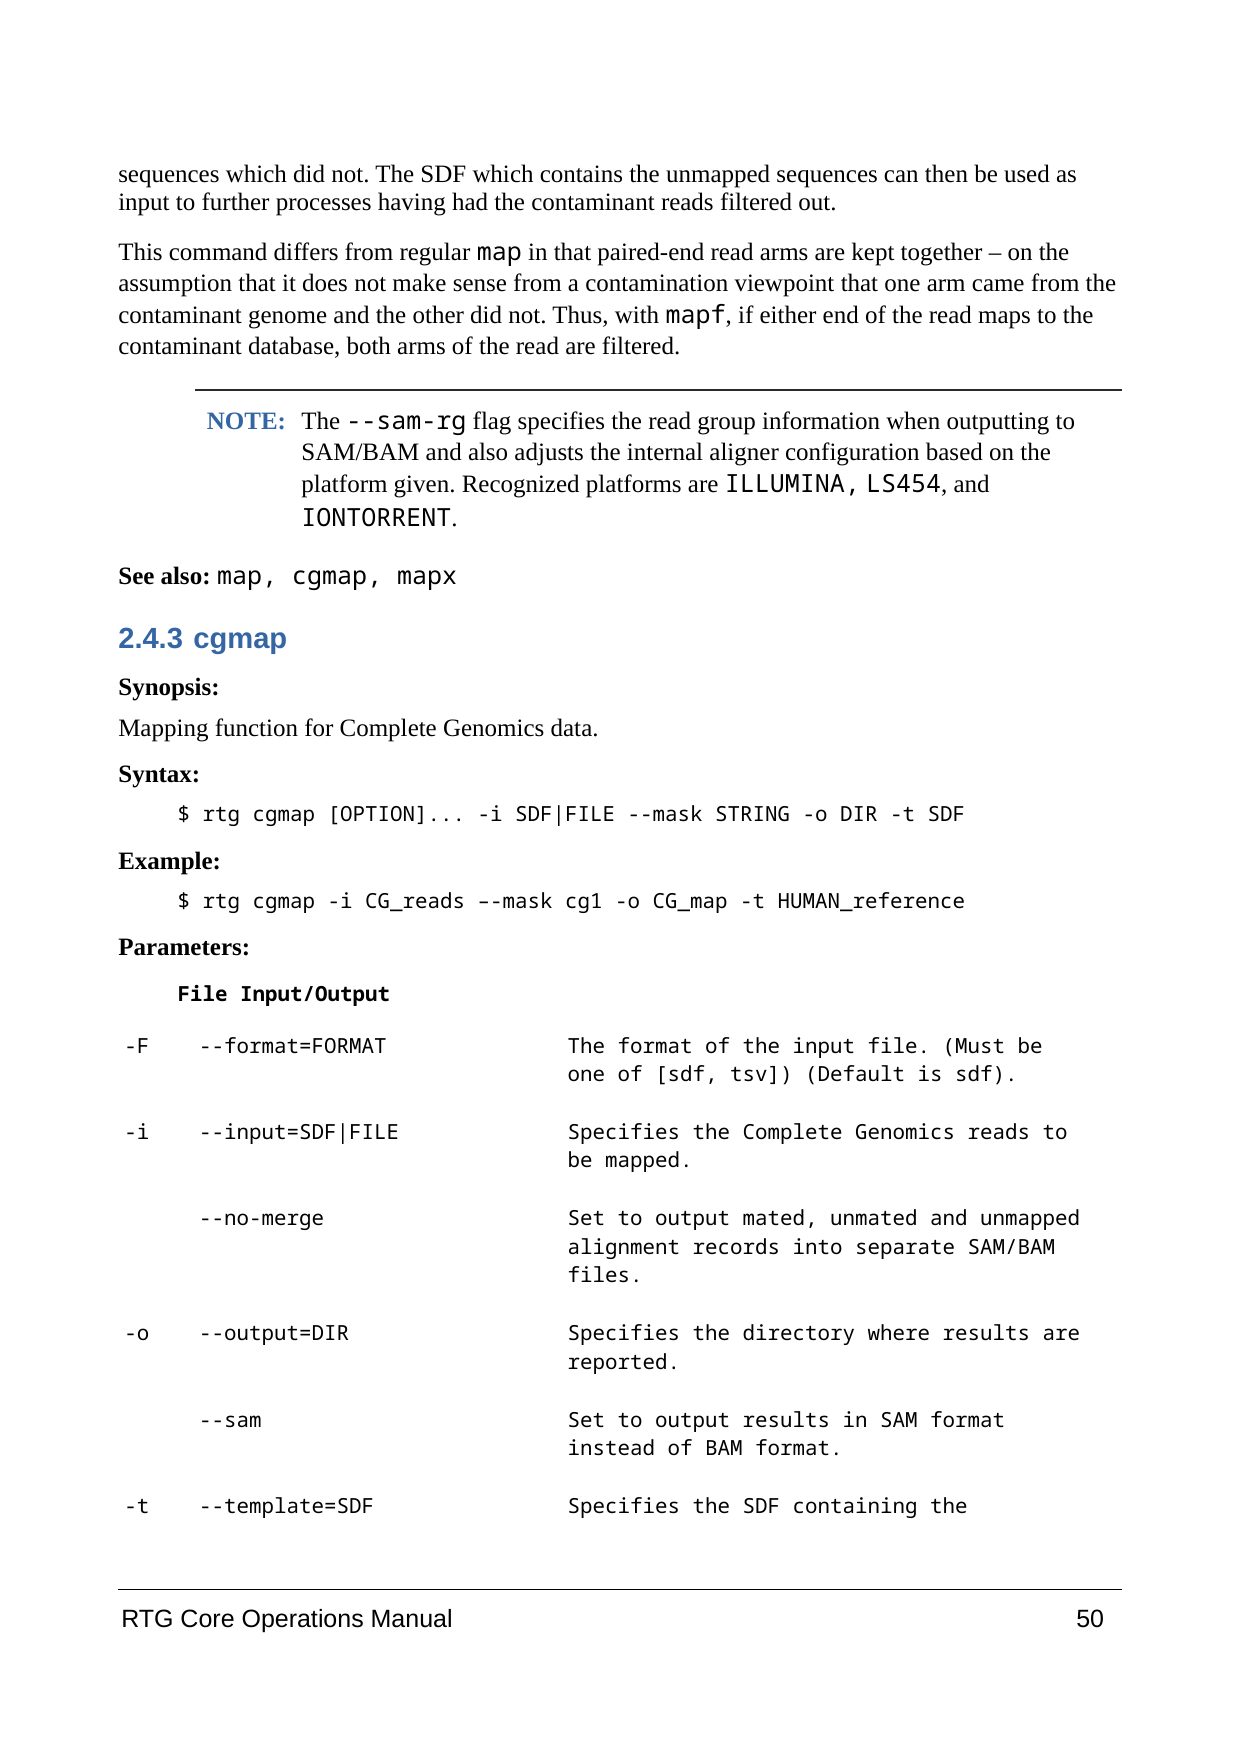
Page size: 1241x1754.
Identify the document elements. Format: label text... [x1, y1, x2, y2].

table_cell --input=SDF|FILE [193, 1105, 561, 1192]
text NOTE: The --sam-rg flag specifies the read group information when outputting to SAM/BAM and also adjusts the internal aligner configuration based on the platform given. Recognized platforms are ILLUMINA, LS454, and IONTORRENT. [195, 392, 1122, 546]
table_header -F [118, 1019, 193, 1105]
subtitle Synopsis: [118, 672, 1122, 701]
text See also: map, cgmap, mapx [118, 557, 1122, 591]
text This command differs from regular map in that paired-end read arms are kept together – on the assumption that it does not make sense from a contamination viewpoint that one arm came from the contaminant genome and the other did not. Thus, with mapf, if either end of the read maps to the contaminant database, both arms of the read are filtered. [118, 234, 1122, 359]
table_cell --sam [193, 1393, 561, 1479]
table_cell -t [118, 1479, 193, 1537]
table_cell --output=DIR [193, 1307, 561, 1393]
table_cell --no-merge [193, 1192, 561, 1307]
table_cell -i [118, 1105, 193, 1192]
text Mapping function for Complete Genomics data. [118, 713, 1122, 741]
table_cell Set to output mated, unmated and unmapped alignment records into separate SAM/BAM files. [561, 1192, 1093, 1307]
table_cell [118, 1393, 193, 1479]
table_header --format=FORMAT [193, 1019, 561, 1105]
subtitle cgmap [118, 621, 1122, 654]
text $ rtg cgmap -i CG_reads –-mask cg1 -o CG_map -t HUMAN_reference [177, 886, 1122, 915]
text $ rtg cgmap [OPTION]... -i SDF|FILE --mask STRING -o DIR -t SDF [177, 799, 1122, 828]
table_cell Specifies the SDF containing the [561, 1479, 1093, 1537]
subtitle Parameters: [118, 932, 1122, 961]
table_header The format of the input file. (Must be one of [sdf, tsv]) (Default is sdf). [561, 1019, 1093, 1105]
table_cell Set to output results in SAM format instead of BAM format. [561, 1393, 1093, 1479]
table_cell Specifies the directory where results are reported. [561, 1307, 1093, 1393]
subtitle Example: [118, 846, 1122, 874]
table_cell [118, 1192, 193, 1307]
table_cell --template=SDF [193, 1479, 561, 1537]
text File Input/Output [177, 979, 1122, 1007]
subtitle Syntax: [118, 759, 1122, 788]
table_cell Specifies the Complete Genomics reads to be mapped. [561, 1105, 1093, 1192]
table_cell -o [118, 1307, 193, 1393]
text sequences which did not. The SDF which contains the unmapped sequences can then be used as input to further processes having had the contaminant reads filtered out. [118, 159, 1122, 216]
